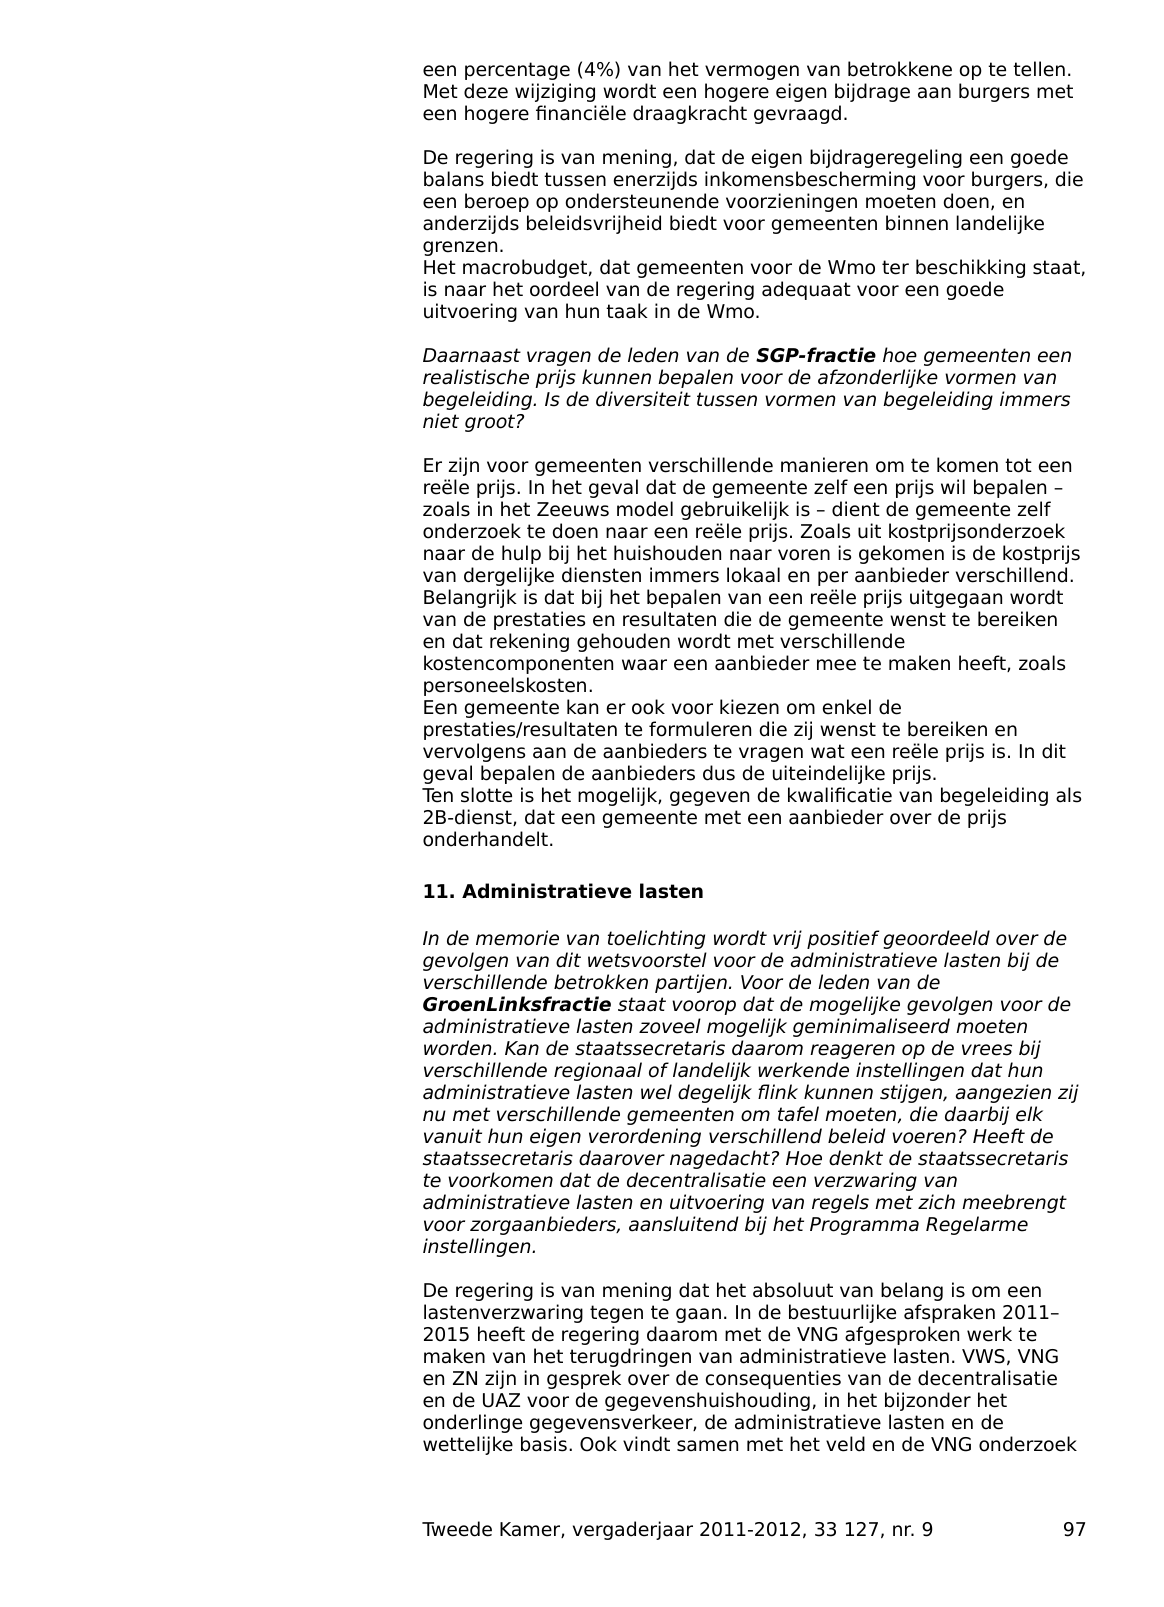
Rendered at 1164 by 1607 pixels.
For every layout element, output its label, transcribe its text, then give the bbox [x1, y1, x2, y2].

text Er zijn voor gemeenten verschillende manieren om te komen tot een reële prijs. In het geval dat de gemeente zelf een prijs wil bepalen – zoals in het Zeeuws model gebruikelijk is – dient de gemeente zelf onderzoek te doen naar een reële prijs. Zoals uit kostprijsonderzoek naar de hulp bij het huishouden naar voren is gekomen is de kostprijs van dergelijke diensten immers lokaal en per aanbieder verschillend. Belangrijk is dat bij het bepalen van een reële prijs uitgegaan wordt van de prestaties en resultaten die de gemeente wenst te bereiken en dat rekening gehouden wordt met verschillende kostencomponenten waar een aanbieder mee te maken heeft, zoals personeelskosten. [422, 455, 1087, 697]
text De regering is van mening dat het absoluut van belang is om een lastenverzwaring tegen te gaan. In de bestuurlijke afspraken 2011–2015 heeft de regering daarom met de VNG afgesproken werk te maken van het terugdringen van administratieve lasten. VWS, VNG en ZN zijn in gesprek over de consequenties van de decentralisatie en de UAZ voor de gegevenshuishouding, in het bijzonder het onderlinge gegevensverkeer, de administratieve lasten en de wettelijke basis. Ook vindt samen met het veld en de VNG onderzoek [422, 1280, 1087, 1456]
text Ten slotte is het mogelijk, gegeven de kwalificatie van begeleiding als 2B-dienst, dat een gemeente met een aanbieder over de prijs onderhandelt. [422, 785, 1087, 851]
text Het macrobudget, dat gemeenten voor de Wmo ter beschikking staat, is naar het oordeel van de regering adequaat voor een goede uitvoering van hun taak in de Wmo. [422, 257, 1087, 323]
text Een gemeente kan er ook voor kiezen om enkel de prestaties/resultaten te formuleren die zij wenst te bereiken en vervolgens aan de aanbieders te vragen wat een reële prijs is. In dit geval bepalen de aanbieders dus de uiteindelijke prijs. [422, 697, 1087, 785]
text Daarnaast vragen de leden van de SGP-fractie hoe gemeenten een realistische prijs kunnen bepalen voor de afzonderlijke vormen van begeleiding. Is de diversiteit tussen vormen van begeleiding immers niet groot? [422, 345, 1087, 433]
subtitle 11. Administratieve lasten [422, 881, 1087, 903]
text een percentage (4%) van het vermogen van betrokkene op te tellen. Met deze wijziging wordt een hogere eigen bijdrage aan burgers met een hogere financiële draagkracht gevraagd. [422, 59, 1087, 125]
text De regering is van mening, dat de eigen bijdrageregeling een goede balans biedt tussen enerzijds inkomensbescherming voor burgers, die een beroep op ondersteunende voorzieningen moeten doen, en anderzijds beleidsvrijheid biedt voor gemeenten binnen landelijke grenzen. [422, 147, 1087, 257]
text In de memorie van toelichting wordt vrij positief geoordeeld over de gevolgen van dit wetsvoorstel voor de administratieve lasten bij de verschillende betrokken partijen. Voor de leden van de GroenLinksfractie staat voorop dat de mogelijke gevolgen voor de administratieve lasten zoveel mogelijk geminimaliseerd moeten worden. Kan de staatssecretaris daarom reageren op de vrees bij verschillende regionaal of landelijk werkende instellingen dat hun administratieve lasten wel degelijk flink kunnen stijgen, aangezien zij nu met verschillende gemeenten om tafel moeten, die daarbij elk vanuit hun eigen verordening verschillend beleid voeren? Heeft de staatssecretaris daarover nagedacht? Hoe denkt de staatssecretaris te voorkomen dat de decentralisatie een verzwaring van administratieve lasten en uitvoering van regels met zich meebrengt voor zorgaanbieders, aansluitend bij het Programma Regelarme instellingen. [422, 928, 1087, 1258]
